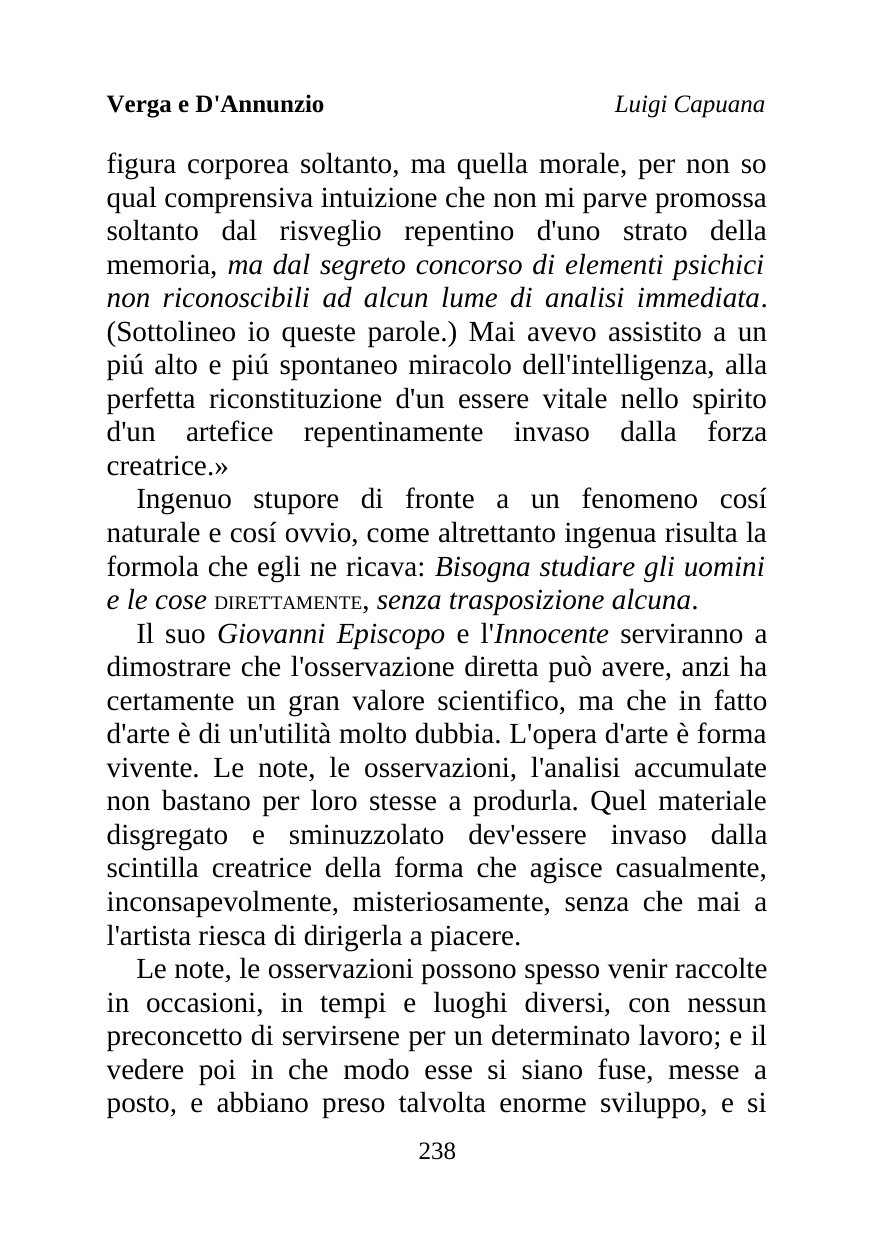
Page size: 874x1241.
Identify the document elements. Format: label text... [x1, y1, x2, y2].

text Il suo Giovanni Episcopo e l'Innocente serviranno a dimostrare che l'osservazione diretta può avere, anzi ha certamente un gran valore scientifico, ma che in fatto d'arte è di un'utilità molto dubbia. L'opera d'arte è forma vivente. Le note, le osservazioni, l'analisi accumulate non bastano per loro stesse a produrla. Quel materiale disgregato e sminuzzolato dev'essere invaso dalla scintilla creatrice della forma che agisce casualmente, inconsapevolmente, misteriosamente, senza che mai a l'artista riesca di dirigerla a piacere. [106, 616, 768, 951]
text Le note, le osservazioni possono spesso venir raccolte in occasioni, in tempi e luoghi diversi, con nessun preconcetto di servirsene per un determinato lavoro; e il vedere poi in che modo esse si siano fuse, messe a posto, e abbiano preso talvolta enorme sviluppo, e si [106, 951, 768, 1119]
text figura corporea soltanto, ma quella morale, per non so qual comprensiva intuizione che non mi parve promossa soltanto dal risveglio repentino d'uno strato della memoria, ma dal segreto concorso di elementi psichici non riconoscibili ad alcun lume di analisi immediata. (Sottolineo io queste parole.) Mai avevo assistito a un piú alto e piú spontaneo miracolo dell'intelligenza, alla perfetta riconstituzione d'un essere vitale nello spirito d'un artefice repentinamente invaso dalla forza creatrice.» [106, 146, 768, 482]
text Ingenuo stupore di fronte a un fenomeno cosí naturale e cosí ovvio, come altrettanto ingenua risulta la formola che egli ne ricava: Bisogna studiare gli uomini e le cose direttamente, senza trasposizione alcuna. [106, 482, 768, 616]
